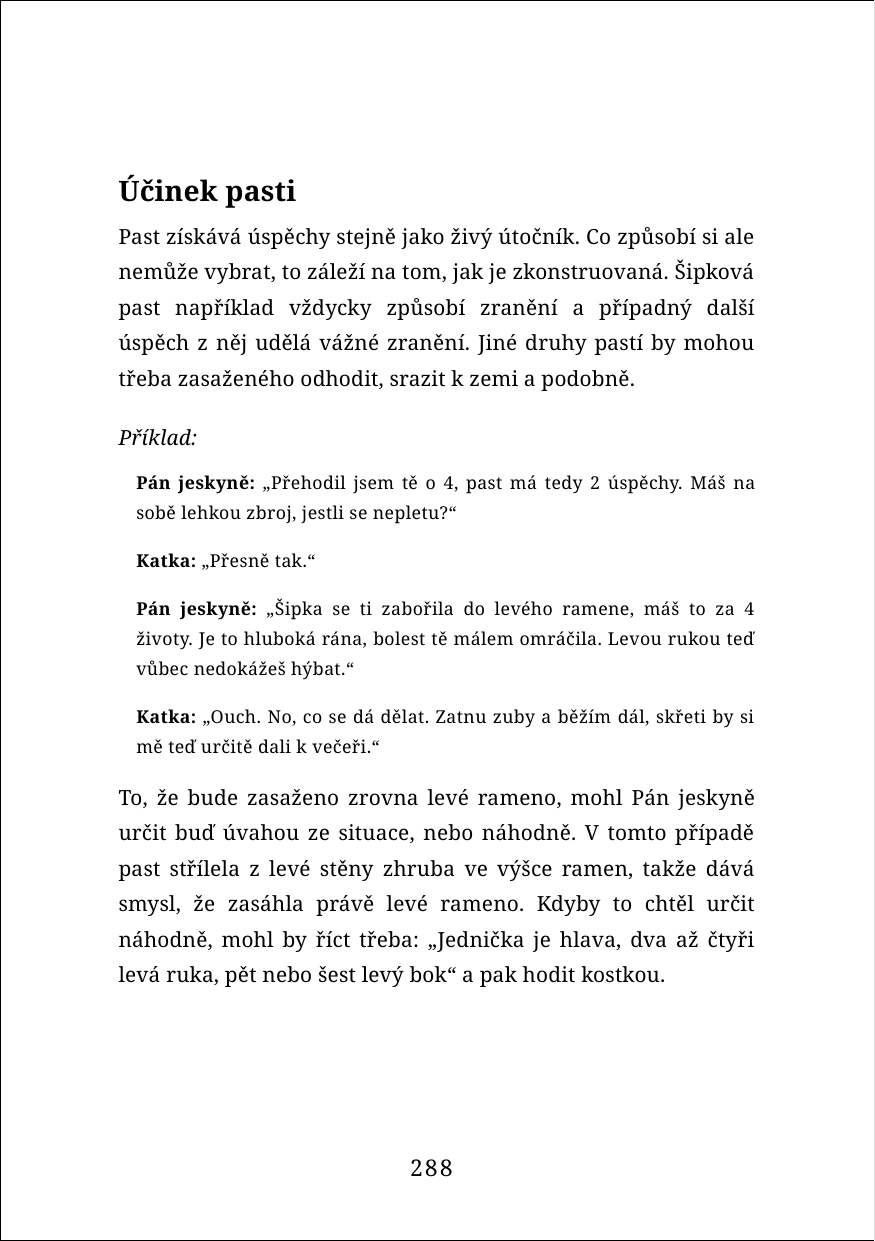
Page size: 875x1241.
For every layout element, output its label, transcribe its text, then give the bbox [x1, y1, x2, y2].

text Past získává úspěchy stejně jako živý útočník. Co způsobí si ale nemůže vybrat, to záleží na tom, jak je zkonstruovaná. Šipková past například vždycky způsobí zranění a případný další úspěch z něj udělá vážné zranění. Jiné druhy pastí by mohou třeba zasaženého odhodit, srazit k zemi a podobně. [118, 222, 756, 392]
subtitle Účinek pasti [118, 172, 756, 210]
text Pán jeskyně: „Šipka se ti zabořila do levého ramene, máš to za 4 životy. Je to hluboká rána, bolest tě málem omráčila. Levou rukou teď vůbec nedokážeš hýbat.“ [136, 596, 756, 681]
text Katka: „Přesně tak.“ [136, 548, 756, 573]
text To, že bude zasaženo zrovna levé rameno, mohl Pán jeskyně určit buď úvahou ze situace, nebo náhodně. V tomto případě past střílela z levé stěny zhruba ve výšce ramen, takže dává smysl, že zasáhla právě levé rameno. Kdyby to chtěl určit náhodně, mohl by říct třeba: „Jednička je hlava, dva až čtyři levá ruka, pět nebo šest levý bok“ a pak hodit kostkou. [118, 783, 756, 989]
text Pán jeskyně: „Přehodil jsem tě o 4, past má tedy 2 úspěchy. Máš na sobě lehkou zbroj, jestli se nepletu?“ [136, 470, 756, 525]
text Katka: „Ouch. No, co se dá dělat. Zatnu zuby a běžím dál, skřeti by si mě teď určitě dali k večeři.“ [136, 705, 756, 759]
text Příklad: [118, 423, 756, 452]
